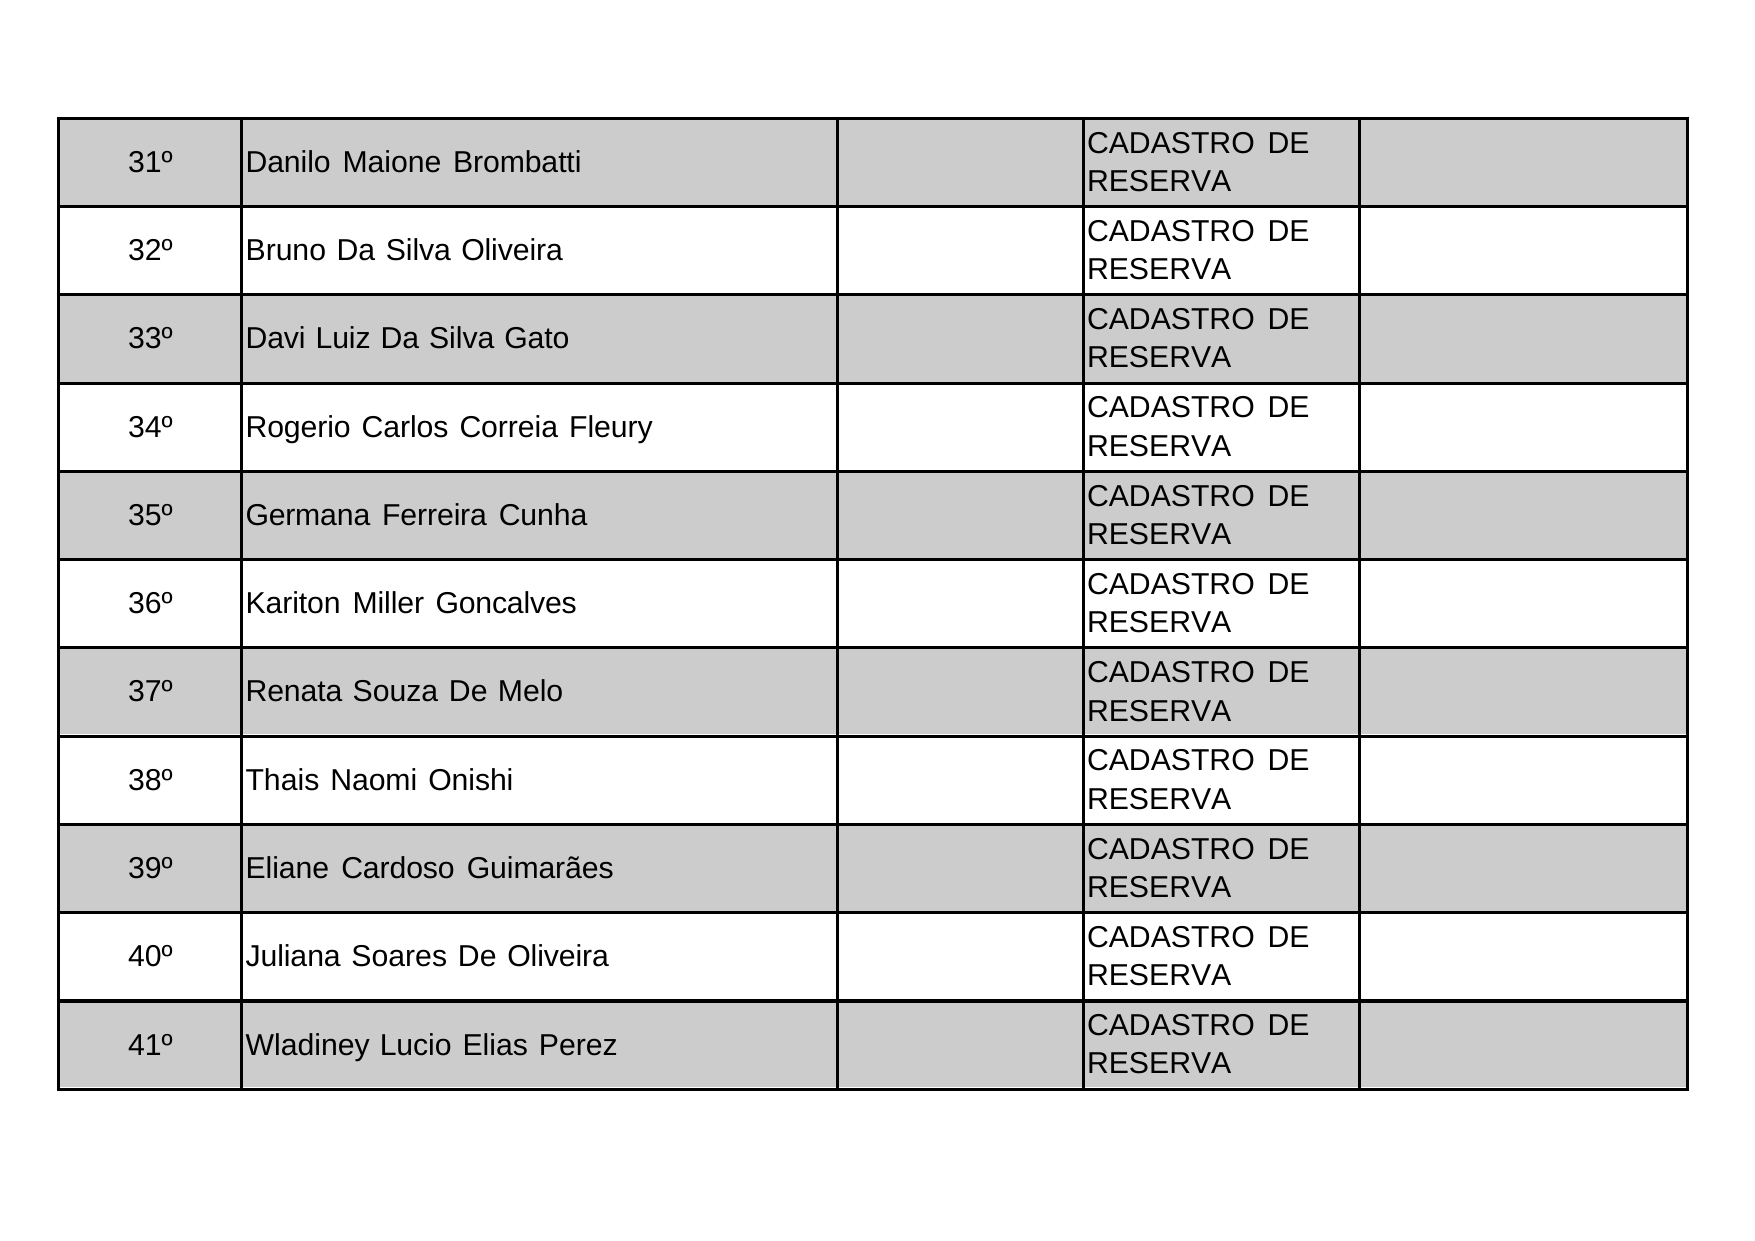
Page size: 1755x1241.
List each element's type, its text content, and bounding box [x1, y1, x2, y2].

table_cell Eliane Cardoso Guimarães [243, 826, 836, 911]
table_cell 39º [60, 826, 240, 911]
table_cell CADASTRO DE RESERVA [1085, 296, 1358, 382]
table_header [839, 120, 1082, 205]
table_cell [1361, 296, 1686, 382]
table_cell [1361, 385, 1686, 470]
table_cell CADASTRO DE RESERVA [1085, 914, 1358, 999]
table_cell [839, 385, 1082, 470]
table_cell Juliana Soares De Oliveira [243, 914, 836, 999]
table_cell CADASTRO DE RESERVA [1085, 385, 1358, 470]
table_cell CADASTRO DE RESERVA [1085, 826, 1358, 911]
table_cell [839, 473, 1082, 558]
table_cell 35º [60, 473, 240, 558]
table_cell CADASTRO DE RESERVA [1085, 561, 1358, 646]
table_cell 41º [60, 1003, 240, 1087]
table_cell Rogerio Carlos Correia Fleury [243, 385, 836, 470]
table_cell [839, 738, 1082, 823]
table_cell [839, 296, 1082, 382]
table_cell 37º [60, 649, 240, 734]
table_cell [839, 208, 1082, 293]
table_cell Kariton Miller Goncalves [243, 561, 836, 646]
table_header Danilo Maione Brombatti [243, 120, 836, 205]
table_cell [1361, 473, 1686, 558]
table_cell [839, 914, 1082, 999]
table_cell 38º [60, 738, 240, 823]
table_cell [839, 1003, 1082, 1087]
table_cell Bruno Da Silva Oliveira [243, 208, 836, 293]
table_cell [1361, 208, 1686, 293]
table_cell CADASTRO DE RESERVA [1085, 649, 1358, 734]
table_cell [839, 561, 1082, 646]
table_cell 32º [60, 208, 240, 293]
table_cell Thais Naomi Onishi [243, 738, 836, 823]
table_header CADASTRO DE RESERVA [1085, 120, 1358, 205]
table_cell [1361, 1003, 1686, 1087]
table_cell CADASTRO DE RESERVA [1085, 738, 1358, 823]
table_cell CADASTRO DE RESERVA [1085, 208, 1358, 293]
table_cell Renata Souza De Melo [243, 649, 836, 734]
table_header 31º [60, 120, 240, 205]
table_cell CADASTRO DE RESERVA [1085, 473, 1358, 558]
table_cell [839, 826, 1082, 911]
table_cell [839, 649, 1082, 734]
table_cell 36º [60, 561, 240, 646]
table_cell 34º [60, 385, 240, 470]
table_cell Wladiney Lucio Elias Perez [243, 1003, 836, 1087]
table_cell Germana Ferreira Cunha [243, 473, 836, 558]
table_cell 40º [60, 914, 240, 999]
table_cell 33º [60, 296, 240, 382]
table_cell [1361, 826, 1686, 911]
table_cell CADASTRO DE RESERVA [1085, 1003, 1358, 1087]
table_cell [1361, 561, 1686, 646]
table_cell Davi Luiz Da Silva Gato [243, 296, 836, 382]
table_cell [1361, 914, 1686, 999]
table_cell [1361, 649, 1686, 734]
table_header [1361, 120, 1686, 205]
table_cell [1361, 738, 1686, 823]
